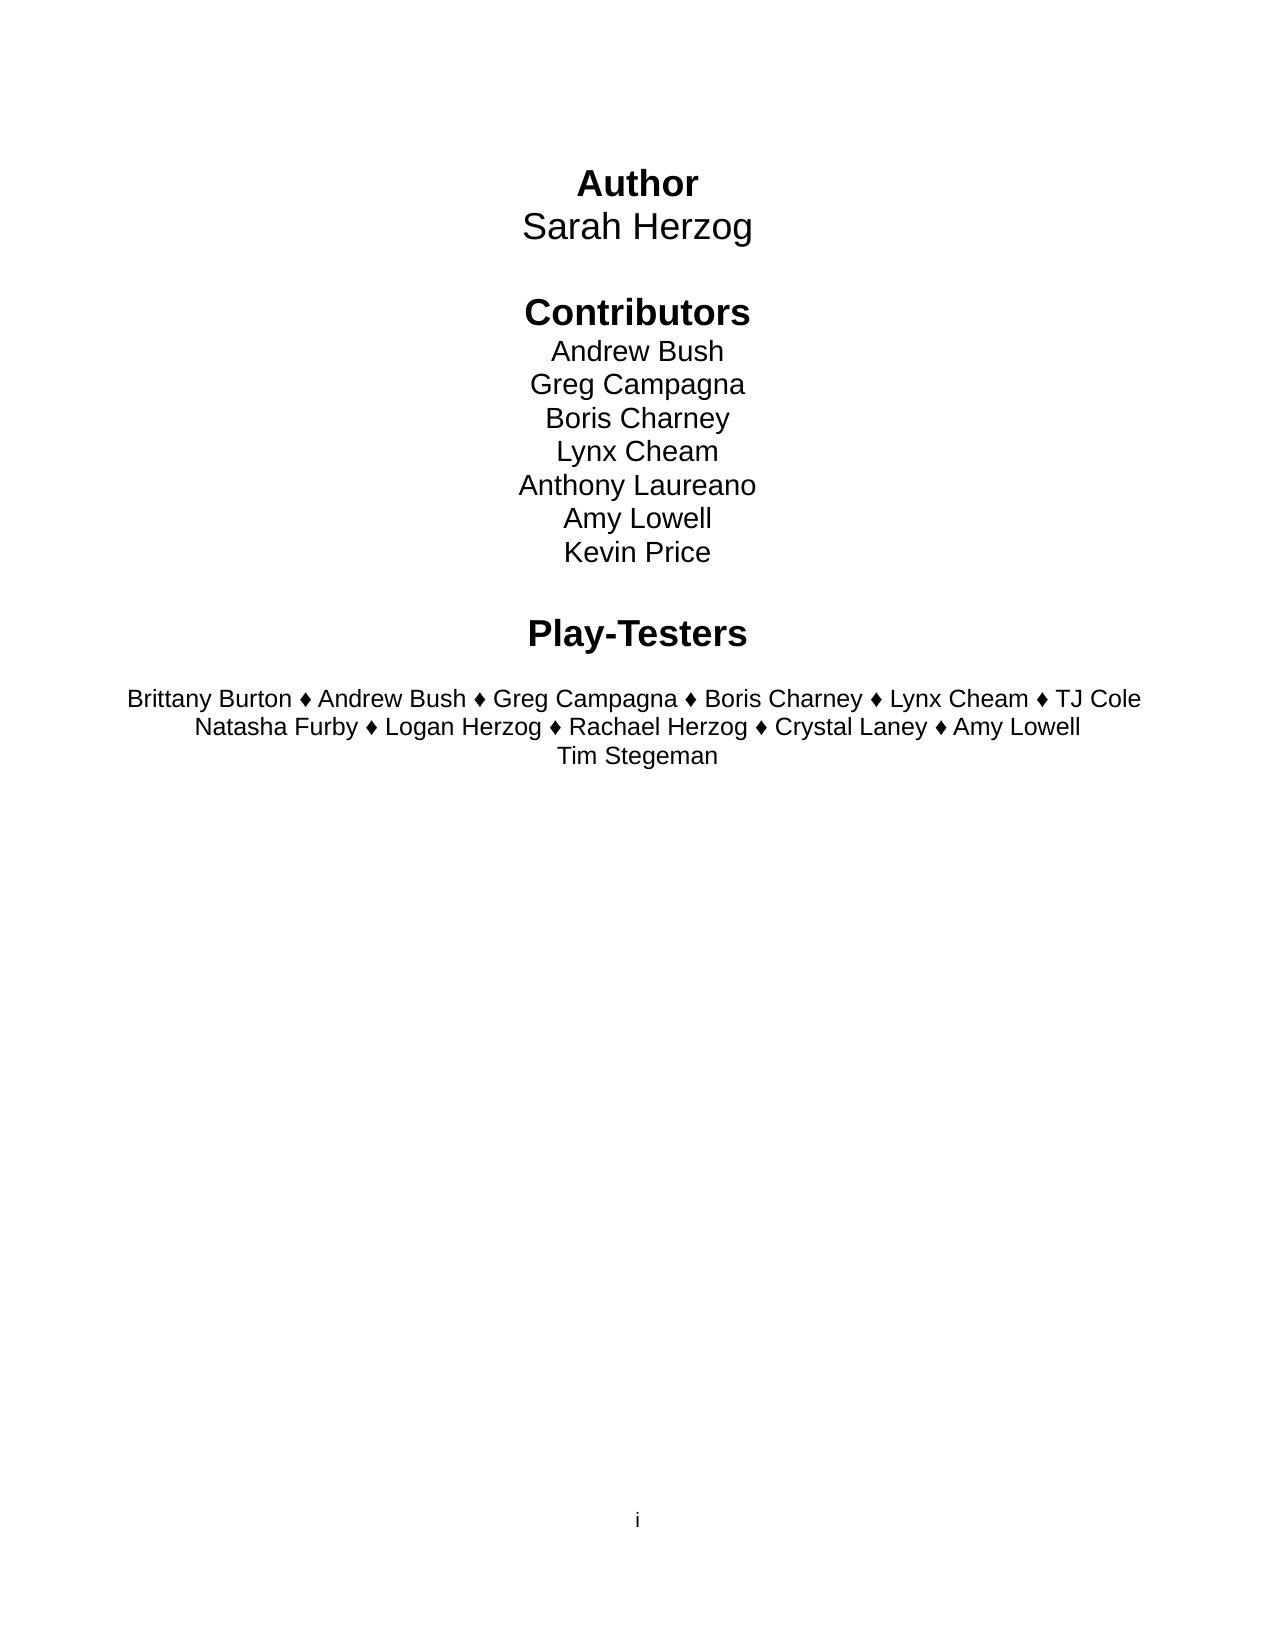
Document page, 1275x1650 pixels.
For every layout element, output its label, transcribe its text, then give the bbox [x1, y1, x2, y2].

text Anthony Laureano [118, 468, 1157, 501]
text Natasha Furby ♦ Logan Herzog ♦ Rachael Herzog ♦ Crystal Laney ♦ Amy Lowell [118, 712, 1157, 741]
text Play-Testers [118, 612, 1157, 655]
text Greg Campagna [118, 367, 1157, 401]
text Lynx Cheam [118, 434, 1157, 468]
text Boris Charney [118, 401, 1157, 434]
text Sarah Herzog [118, 204, 1157, 247]
text Brittany Burton ♦ Andrew Bush ♦ Greg Campagna ♦ Boris Charney ♦ Lynx Cheam ♦ TJ Cole [118, 683, 1157, 712]
text Tim Stegeman [118, 741, 1157, 770]
text Andrew Bush [118, 334, 1157, 367]
text Kevin Price [118, 535, 1157, 568]
text Contributors [118, 291, 1157, 334]
text Amy Lowell [118, 501, 1157, 535]
text Author [118, 161, 1157, 204]
